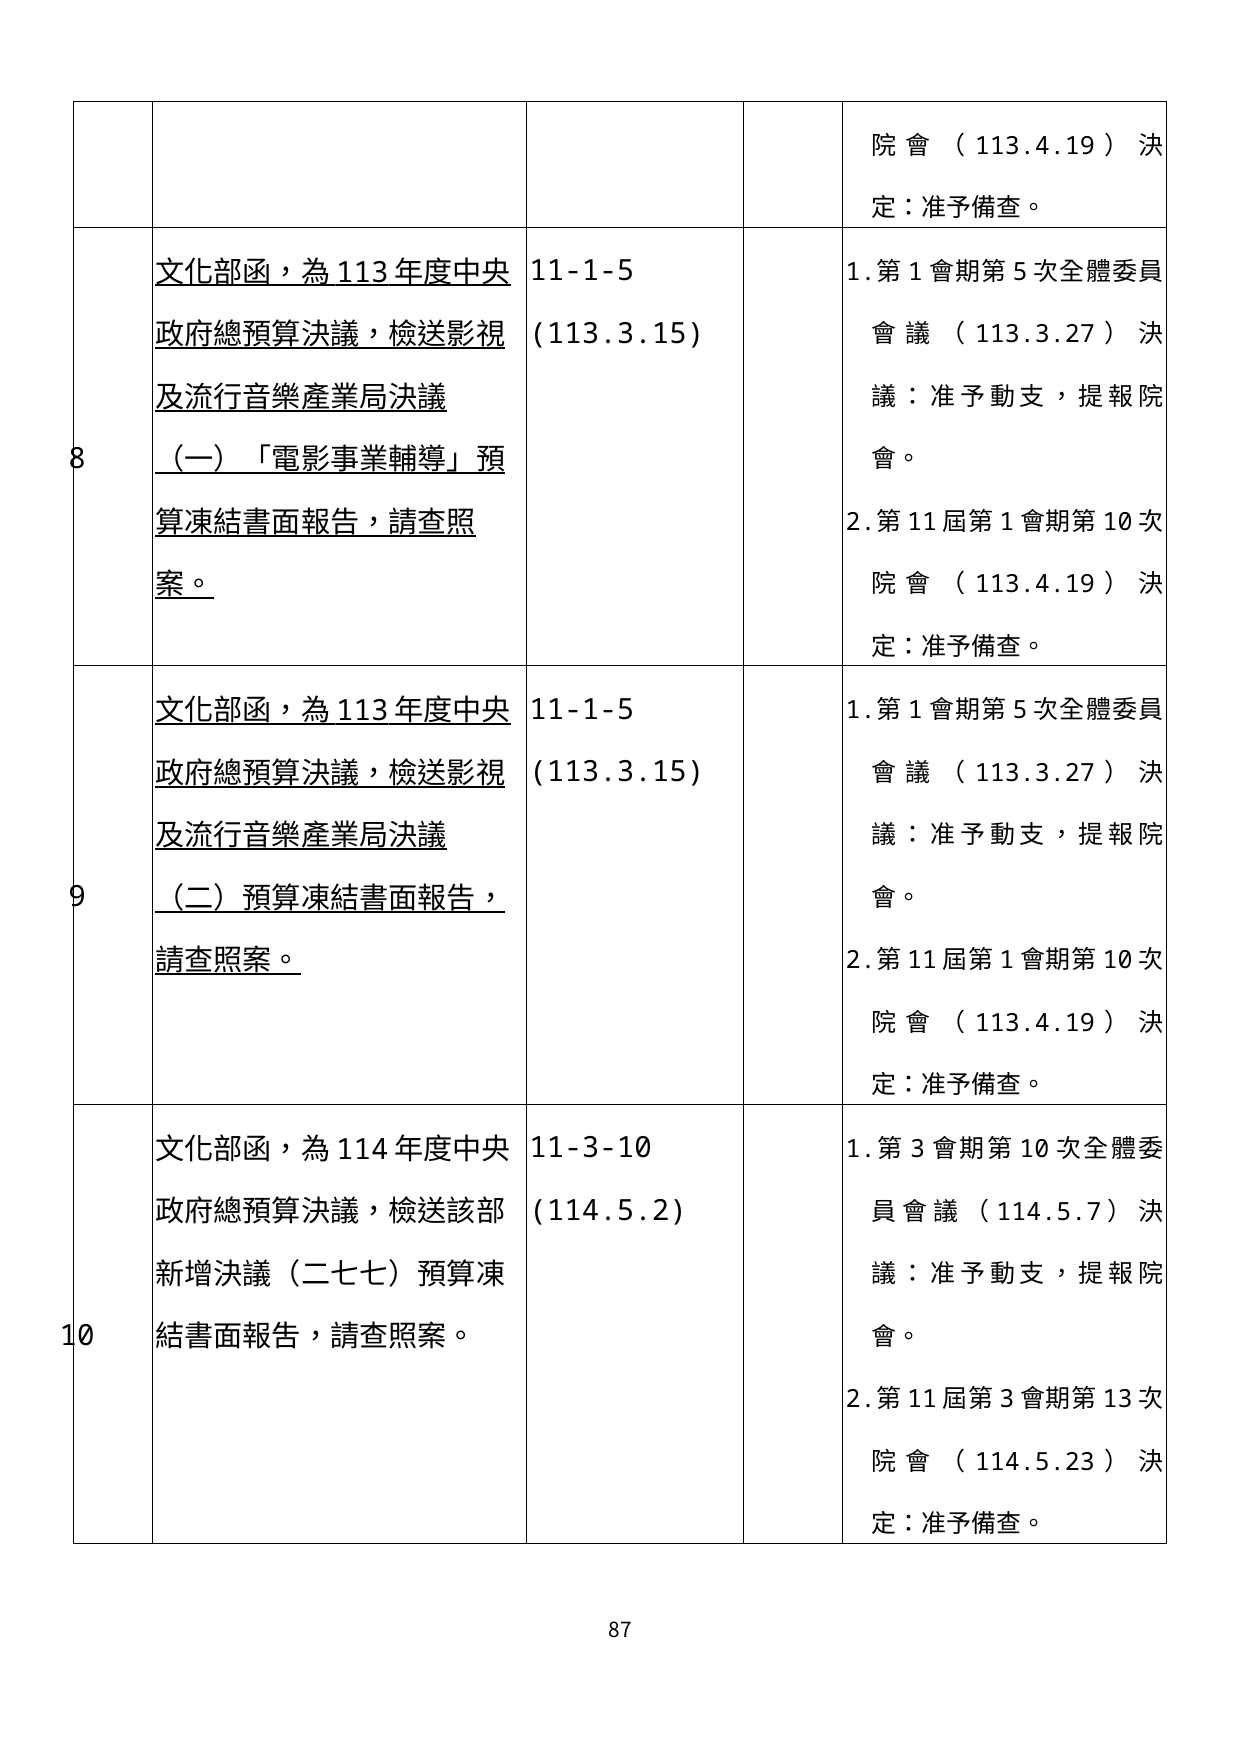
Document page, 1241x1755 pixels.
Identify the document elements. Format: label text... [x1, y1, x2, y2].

table_cell [74, 102, 152, 227]
table_cell [74, 228, 152, 665]
table_cell [74, 458, 81, 466]
table_cell 11-1-5 (113.3.15) [527, 666, 743, 1104]
table_cell 文化部函，為113年度中央政府總預算決議，檢送影視及流行音樂產業局決議（一）「電影事業輔導」預算凍結書面報告，請查照案。 [153, 228, 526, 665]
table_cell [527, 102, 743, 227]
table_cell 1.第1會期第5次全體委員會議（113.3.27）決議：准予動支，提報院會。 2.第11屆第1會期第10次院會（113.4.19）決定：准予備查。 [843, 666, 1166, 1104]
table_cell 1.第3會期第10次全體委員會議（114.5.7）決議：准予動支，提報院會。 2.第11屆第3會期第13次院會（114.5.23）決定：准予備查。 [843, 1105, 1166, 1542]
table_cell [153, 102, 526, 227]
table_cell 1.第1會期第5次全體委員會議（113.3.27）決議：准予動支，提報院會。 2.第11屆第1會期第10次院會（113.4.19）決定：准予備查。 [843, 228, 1166, 665]
table_cell [74, 666, 152, 1104]
table_cell [74, 1105, 152, 1542]
table_cell 院會（113.4.19）決定：准予備查。 [843, 102, 1166, 227]
table_cell [74, 449, 80, 456]
table_cell 11-1-5 (113.3.15) [527, 228, 743, 665]
table_cell [744, 102, 842, 227]
table_cell [74, 887, 81, 896]
table_cell 文化部函，為113年度中央政府總預算決議，檢送影視及流行音樂產業局決議（二）預算凍結書面報告，請查照案。 [153, 666, 526, 1104]
table_cell [744, 666, 842, 1104]
table_cell [744, 1105, 842, 1542]
table_cell 11-3-10 (114.5.2) [527, 1105, 743, 1542]
table_cell [744, 228, 842, 665]
table_cell [74, 897, 81, 904]
table_cell 文化部函，為114年度中央政府總預算決議，檢送該部新增決議（二七七）預算凍結書面報吿，請查照案。 [153, 1105, 526, 1542]
